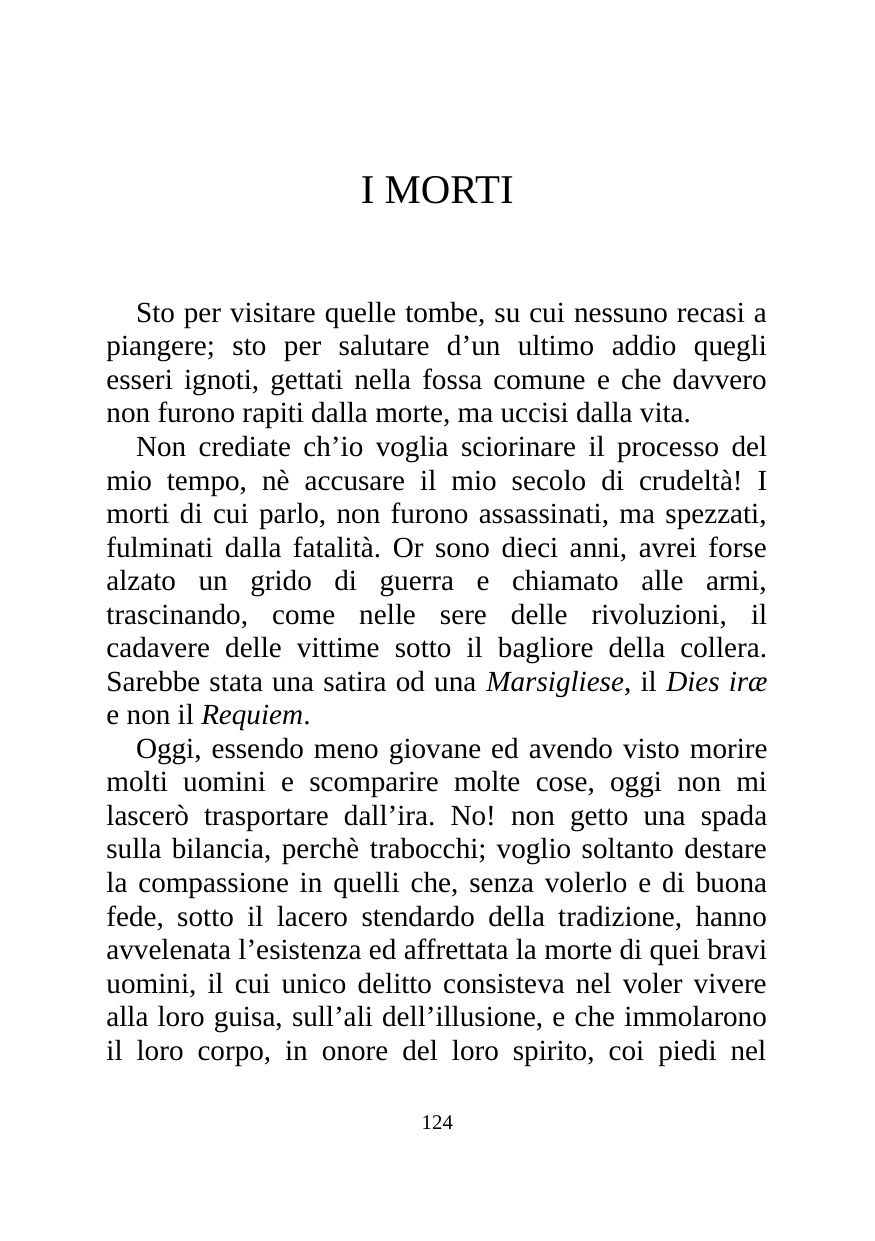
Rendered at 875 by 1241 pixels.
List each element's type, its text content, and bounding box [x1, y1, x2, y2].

text Sto per visitare quelle tombe, su cui nessuno recasi a piangere; sto per salutare d’un ultimo addio quegli esseri ignoti, gettati nella fossa comune e che davvero non furono rapiti dalla morte, ma uccisi dalla vita. [106, 295, 768, 429]
text Non crediate ch’io voglia sciorinare il processo del mio tempo, nè accusare il mio secolo di crudeltà! I morti di cui parlo, non furono assassinati, ma spezzati, fulminati dalla fatalità. Or sono dieci anni, avrei forse alzato un grido di guerra e chiamato alle armi, trascinando, come nelle sere delle rivoluzioni, il cadavere delle vittime sotto il bagliore della collera. Sarebbe stata una satira od una Marsigliese, il Dies iræ e non il Requiem. [106, 429, 768, 731]
subtitle I MORTI [106, 165, 768, 212]
text Oggi, essendo meno giovane ed avendo visto morire molti uomini e scomparire molte cose, oggi non mi lascerò trasportare dall’ira. No! non getto una spada sulla bilancia, perchè trabocchi; voglio soltanto destare la compassione in quelli che, senza volerlo e di buona fede, sotto il lacero stendardo della tradizione, hanno avvelenata l’esistenza ed affrettata la morte di quei bravi uomini, il cui unico delitto consisteva nel voler vivere alla loro guisa, sull’ali dell’illusione, e che immolarono il loro corpo, in onore del loro spirito, coi piedi nel [106, 731, 768, 1066]
